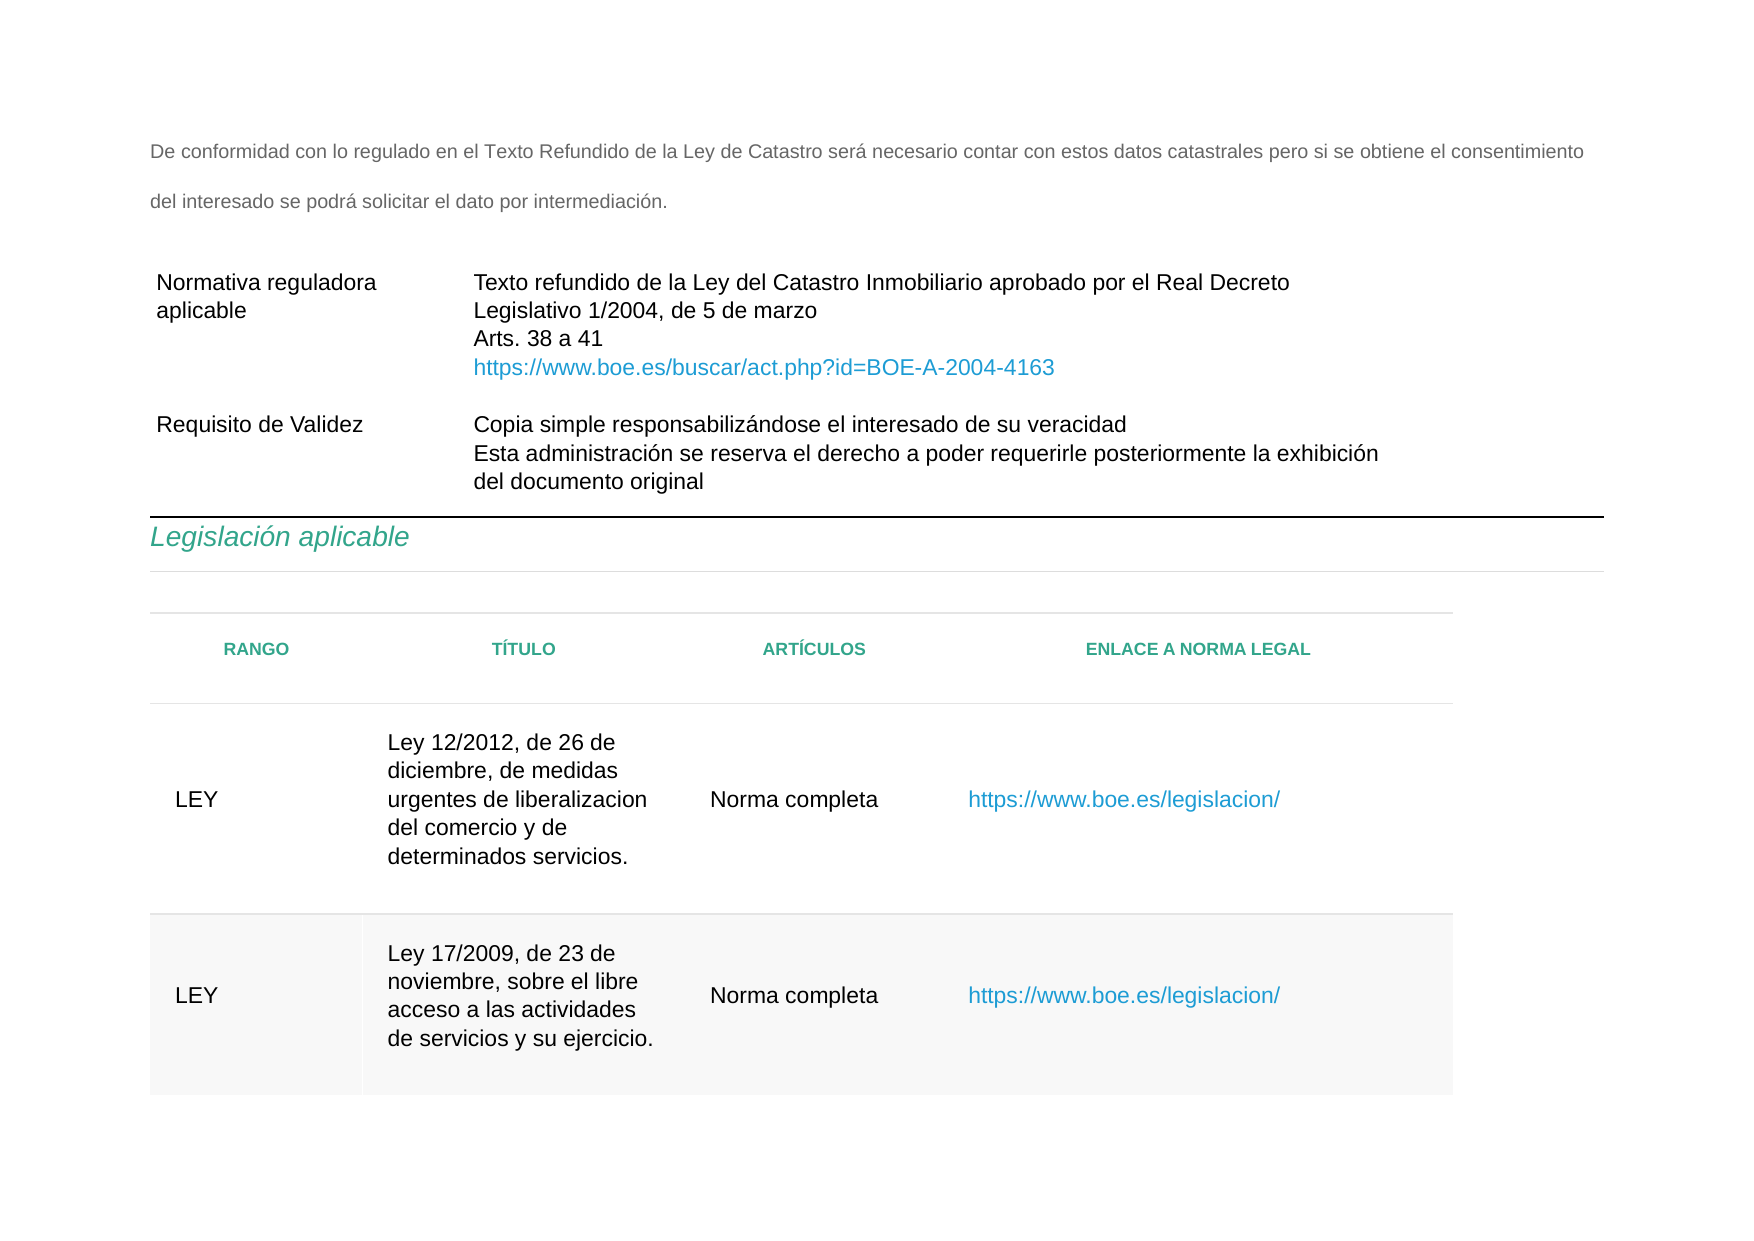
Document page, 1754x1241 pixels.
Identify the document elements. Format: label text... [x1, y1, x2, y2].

table_header TÍTULO [363, 614, 685, 702]
table_header ENLACE A NORMA LEGAL [943, 614, 1453, 702]
table_cell LEY [150, 704, 362, 913]
table_header RANGO [150, 614, 362, 702]
table_cell Norma completa [685, 704, 943, 913]
table_header Texto refundido de la Ley del Catastro Inmobiliario aprobado por el Real Decreto Legislativo 1/2004, de 5 de marzo Arts. 38 a 41 https://www.boe.es/buscar/act.php?id=BOE-A-2004-4163 [467, 262, 1403, 405]
table_header ARTÍCULOS [685, 614, 943, 702]
table_cell https://www.boe.es/legislacion/ [943, 704, 1453, 913]
table_cell Requisito de Validez [150, 405, 467, 516]
table_cell https://www.boe.es/legislacion/ [943, 915, 1453, 1095]
text De conformidad con lo regulado en el Texto Refundido de la Ley de Catastro será necesario contar con estos datos catastrales pero si se obtiene el consentimiento del interesado se podrá solicitar el dato por intermediación. [150, 112, 1604, 212]
table_cell Copia simple responsabilizándose el interesado de su veracidad Esta administración se reserva el derecho a poder requerirle posteriormente la exhibición del documento original [467, 405, 1403, 516]
table_cell LEY [150, 915, 362, 1095]
table_header Normativa reguladora aplicable [150, 262, 467, 405]
table_cell Ley 12/2012, de 26 de diciembre, de medidas urgentes de liberalizacion del comercio y de determinados servicios. [363, 704, 685, 913]
subtitle Legislación aplicable [150, 519, 1604, 571]
table_cell Ley 17/2009, de 23 de noviembre, sobre el libre acceso a las actividades de servicios y su ejercicio. [363, 915, 685, 1095]
table_cell Norma completa [685, 915, 943, 1095]
